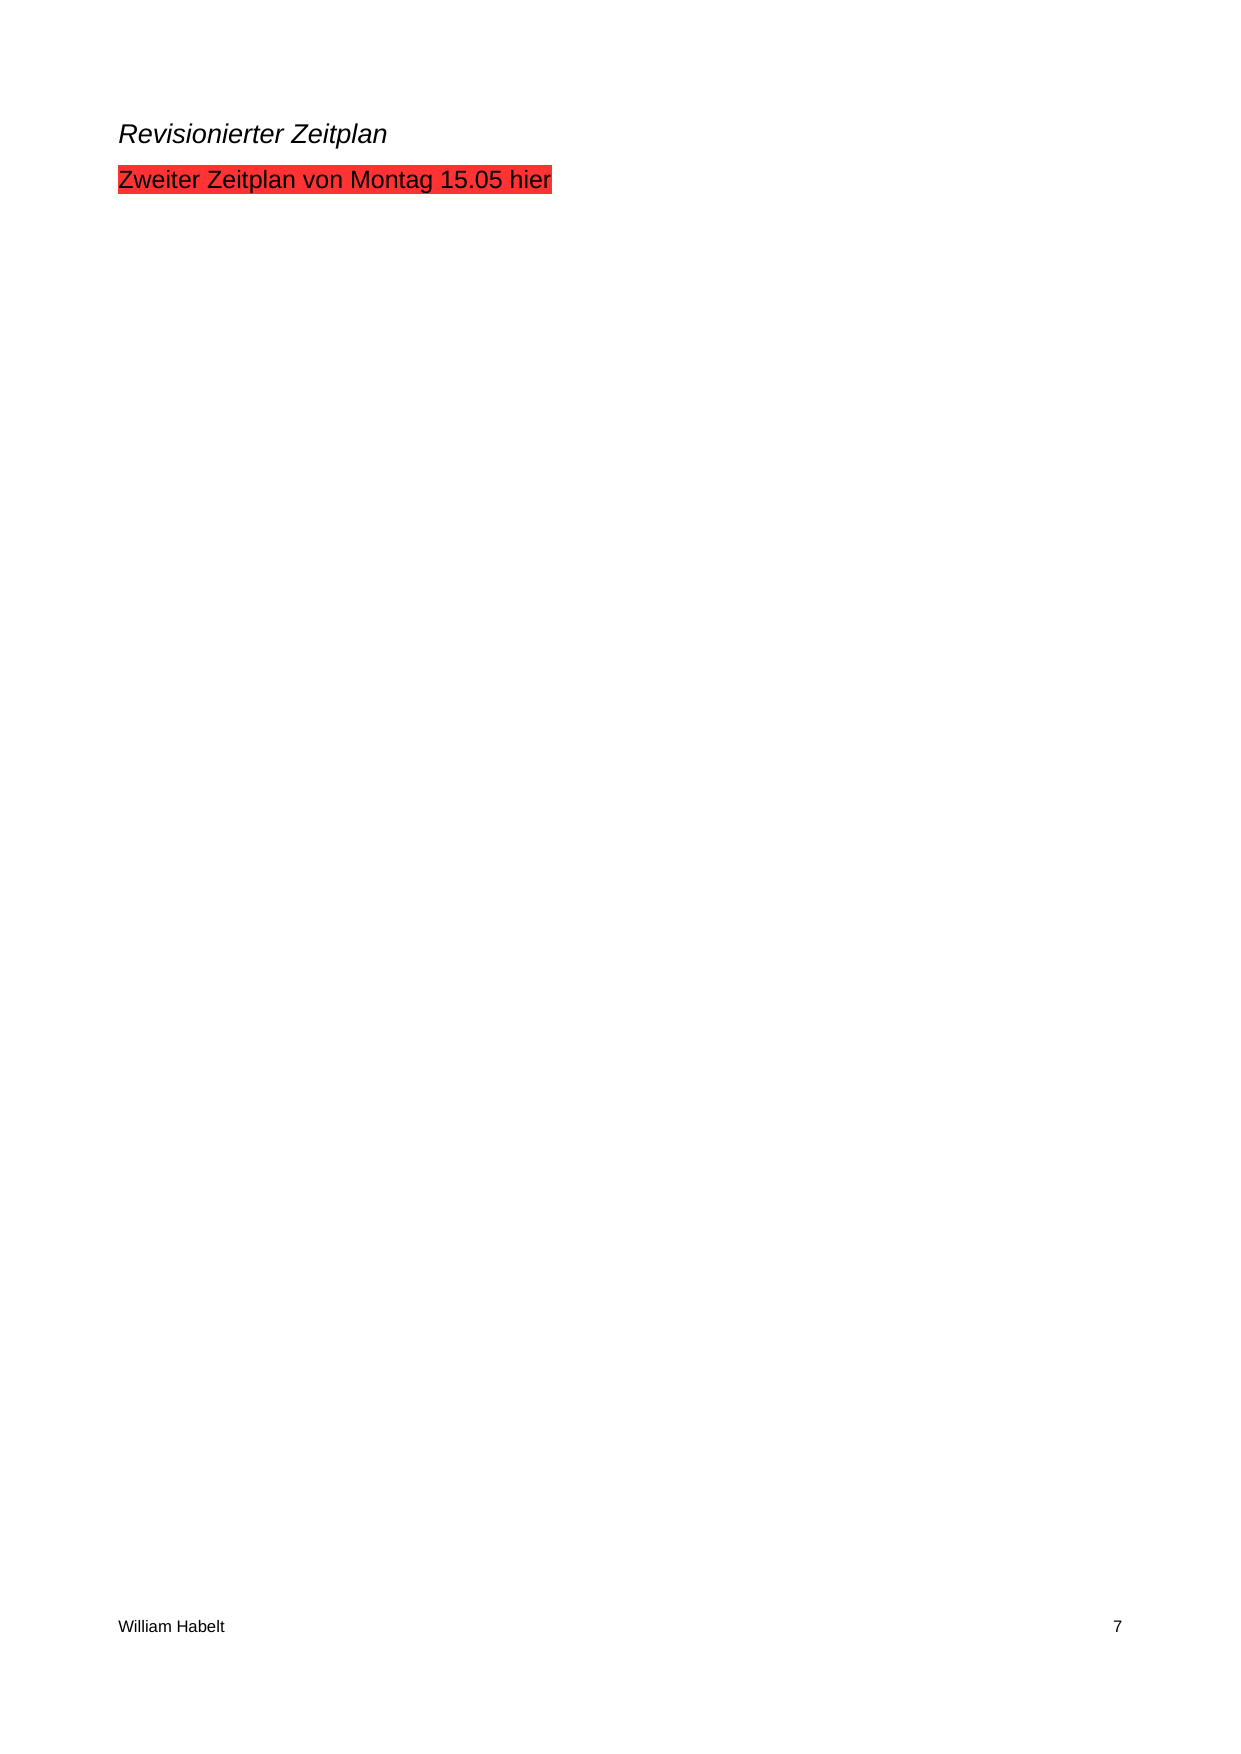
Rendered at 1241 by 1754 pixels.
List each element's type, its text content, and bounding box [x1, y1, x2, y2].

text Revisionierter Zeitplan [118, 118, 1122, 149]
text Zweiter Zeitplan von Montag 15.05 hier [118, 165, 1122, 194]
